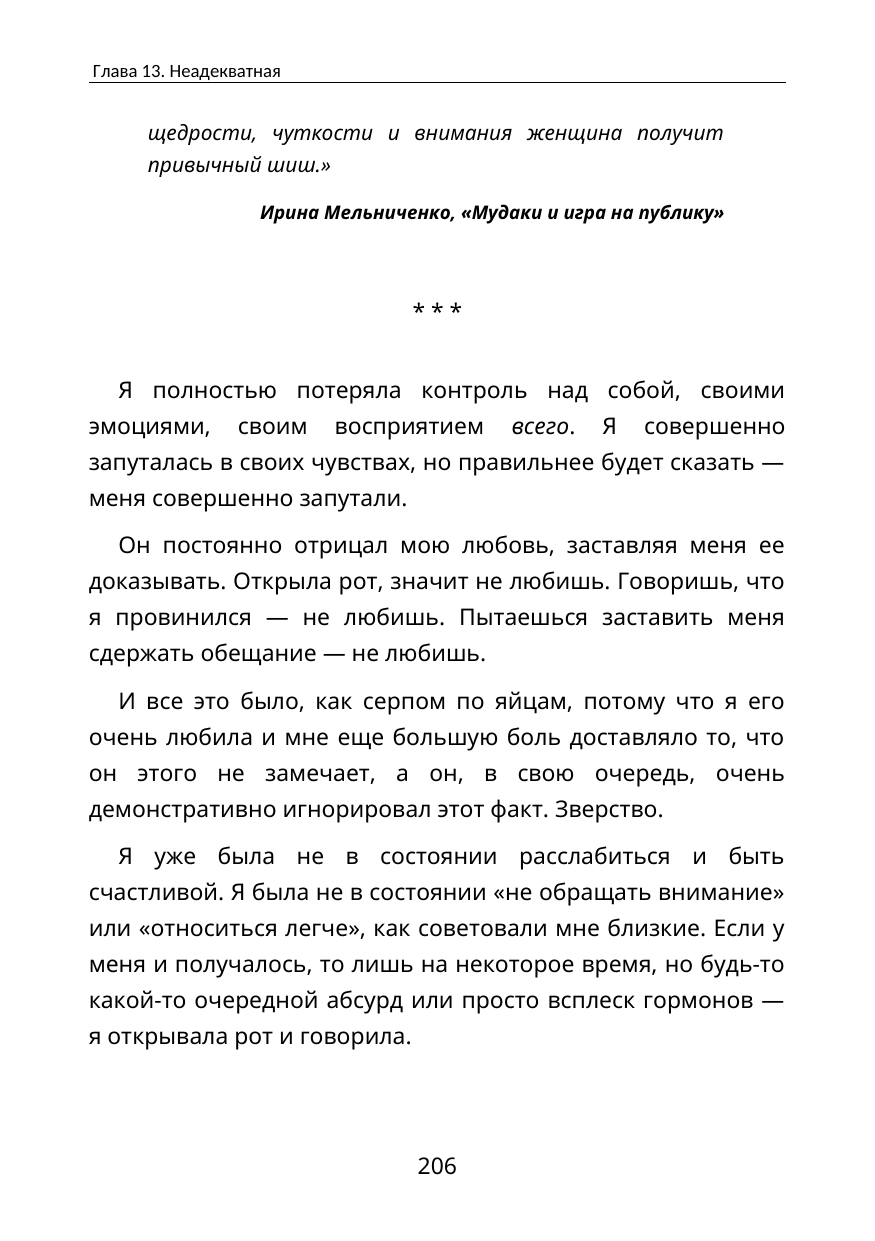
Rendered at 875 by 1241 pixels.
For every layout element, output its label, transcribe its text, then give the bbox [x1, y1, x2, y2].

text Он постоянно отрицал мою любовь, заставляя меня ее доказывать. Открыла рот, значит не любишь. Говоришь, что я провинился — не любишь. Пытаешься заставить меня сдержать обещание — не любишь. [88, 529, 786, 668]
text Я уже была не в состоянии расслабиться и быть счастливой. Я была не в состоянии «не обращать внимание» или «относиться легче», как советовали мне близкие. Если у меня и получалось, то лишь на некоторое время, но будь-то какой-то очередной абсурд или просто всплеск гормонов — я открывала рот и говорила. [88, 840, 786, 1051]
text Я полностью потеряла контроль над собой, своими эмоциями, своим восприятием всего. Я совершенно запуталась в своих чувствах, но правильнее будет сказать — меня совершенно запутали. [88, 374, 786, 513]
text Ирина Мельниченко, «Мудаки и игра на публику» [148, 195, 726, 225]
subtitle * * * [88, 296, 786, 328]
text щедрости, чуткости и внимания женщина получит привычный шиш.» [148, 118, 726, 179]
text И все это было, как серпом по яйцам, потому что я его очень любила и мне еще большую боль доставляло то, что он этого не замечает, а он, в свою очередь, очень демонстративно игнорировал этот факт. Зверство. [88, 685, 786, 824]
